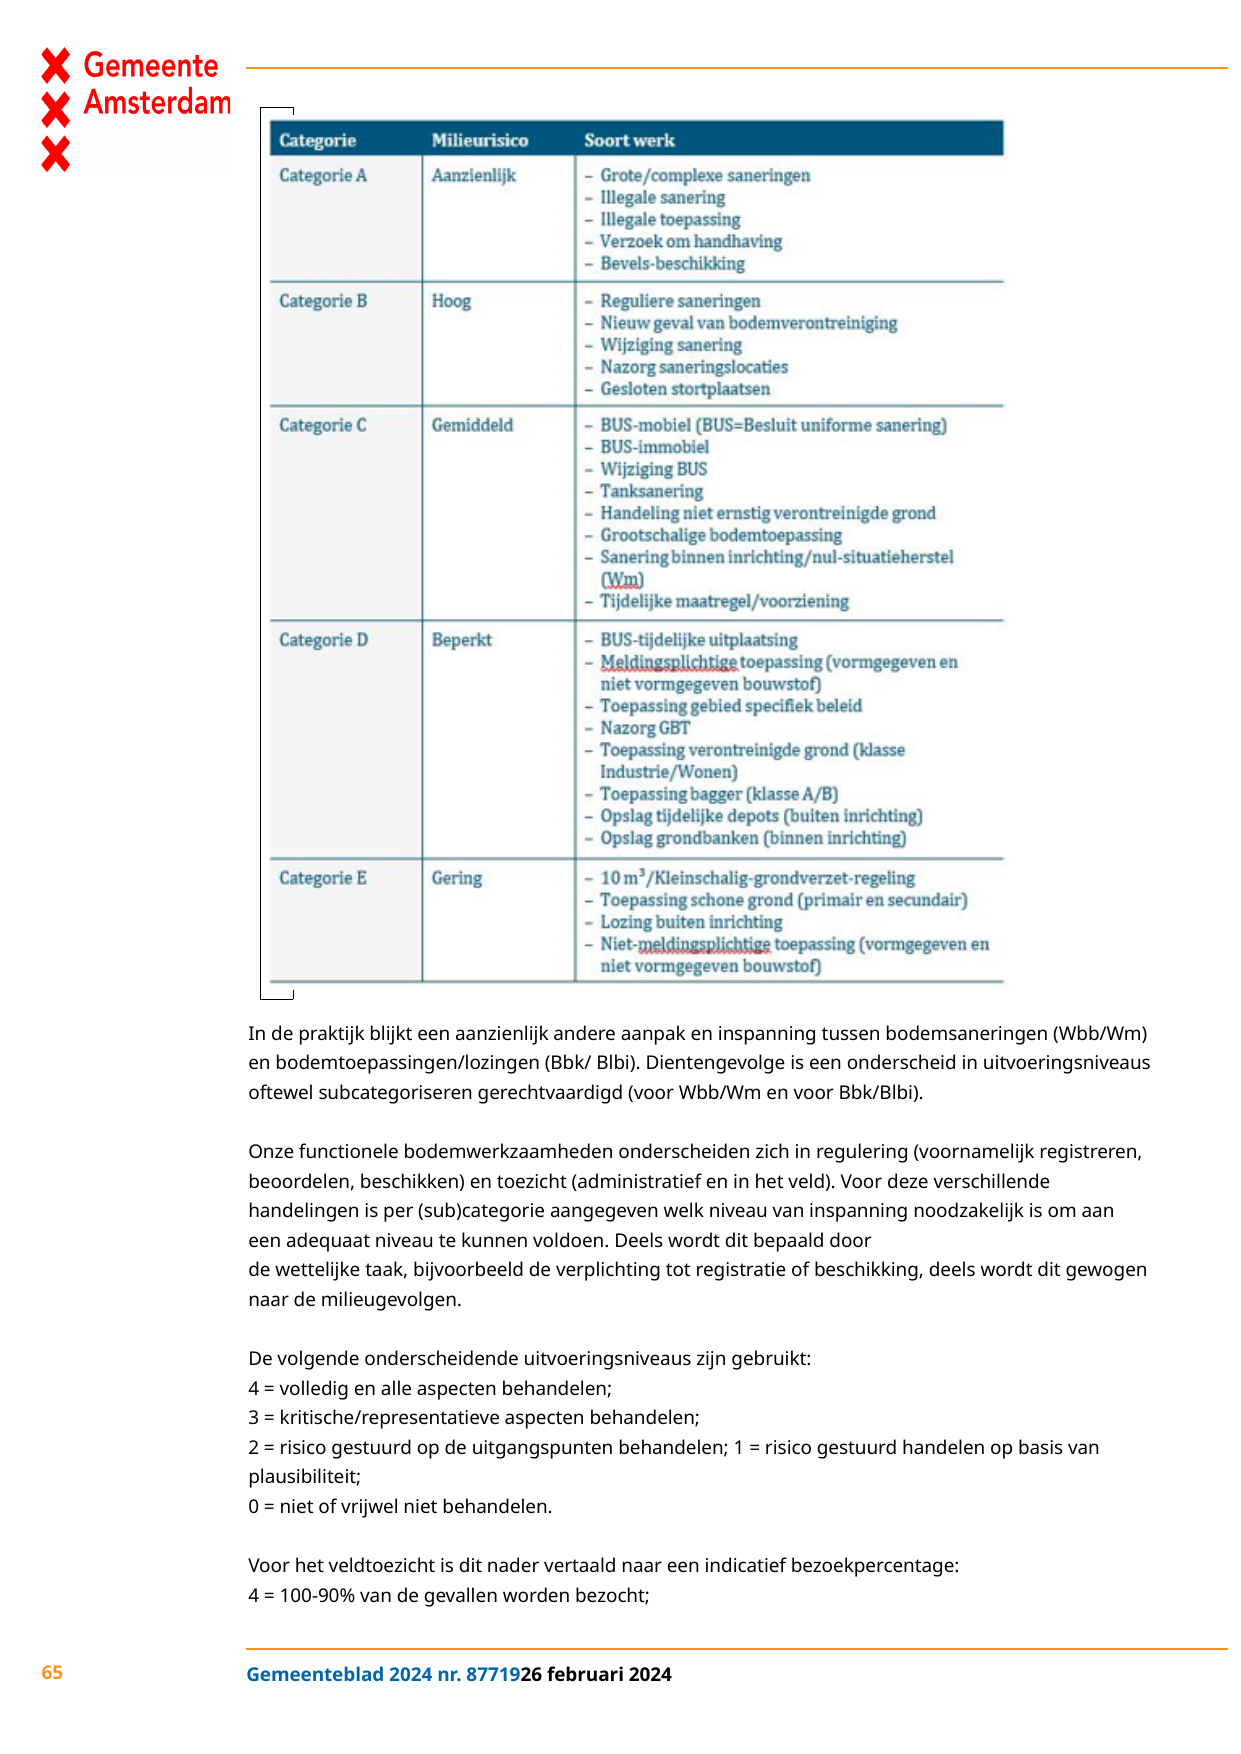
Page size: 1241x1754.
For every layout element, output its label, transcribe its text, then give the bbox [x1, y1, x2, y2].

text De volgende onderscheidende uitvoeringsniveaus zijn gebruikt: [248, 1345, 1152, 1371]
picture [41, 47, 231, 172]
text de wettelijke taak, bijvoorbeeld de verplichting tot registratie of beschikking, deels wordt dit gewogen naar de milieugevolgen. [248, 1257, 1152, 1312]
text In de praktijk blijkt een aanzienlijk andere aanpak en inspanning tussen bodemsaneringen (Wbb/Wm) en bodemtoepassingen/lozingen (Bbk/ Blbi). Dientengevolge is een onderscheid in uitvoeringsniveaus oftewel subcategoriseren gerechtvaardigd (voor Wbb/Wm en voor Bbk/Blbi). [248, 1020, 1152, 1105]
text 3 = kritische/representatieve aspecten behandelen; [248, 1404, 1152, 1430]
picture [268, 115, 1008, 990]
text 4 = volledig en alle aspecten behandelen; [248, 1375, 1152, 1401]
text 4 = 100-90% van de gevallen worden bezocht; [248, 1582, 1152, 1608]
text 0 = niet of vrijwel niet behandelen. [248, 1493, 1152, 1519]
text Voor het veldtoezicht is dit nader vertaald naar een indicatief bezoekpercentage: [248, 1552, 1152, 1578]
text Onze functionele bodemwerkzaamheden onderscheiden zich in regulering (voornamelijk registreren, beoordelen, beschikken) en toezicht (administratief en in het veld). Voor deze verschillende handelingen is per (sub)categorie aangegeven welk niveau van inspanning noodzakelijk is om aan een adequaat niveau te kunnen voldoen. Deels wordt dit bepaald door [248, 1138, 1152, 1253]
text 2 = risico gestuurd op de uitgangspunten behandelen; 1 = risico gestuurd handelen op basis van plausibiliteit; [248, 1434, 1152, 1489]
